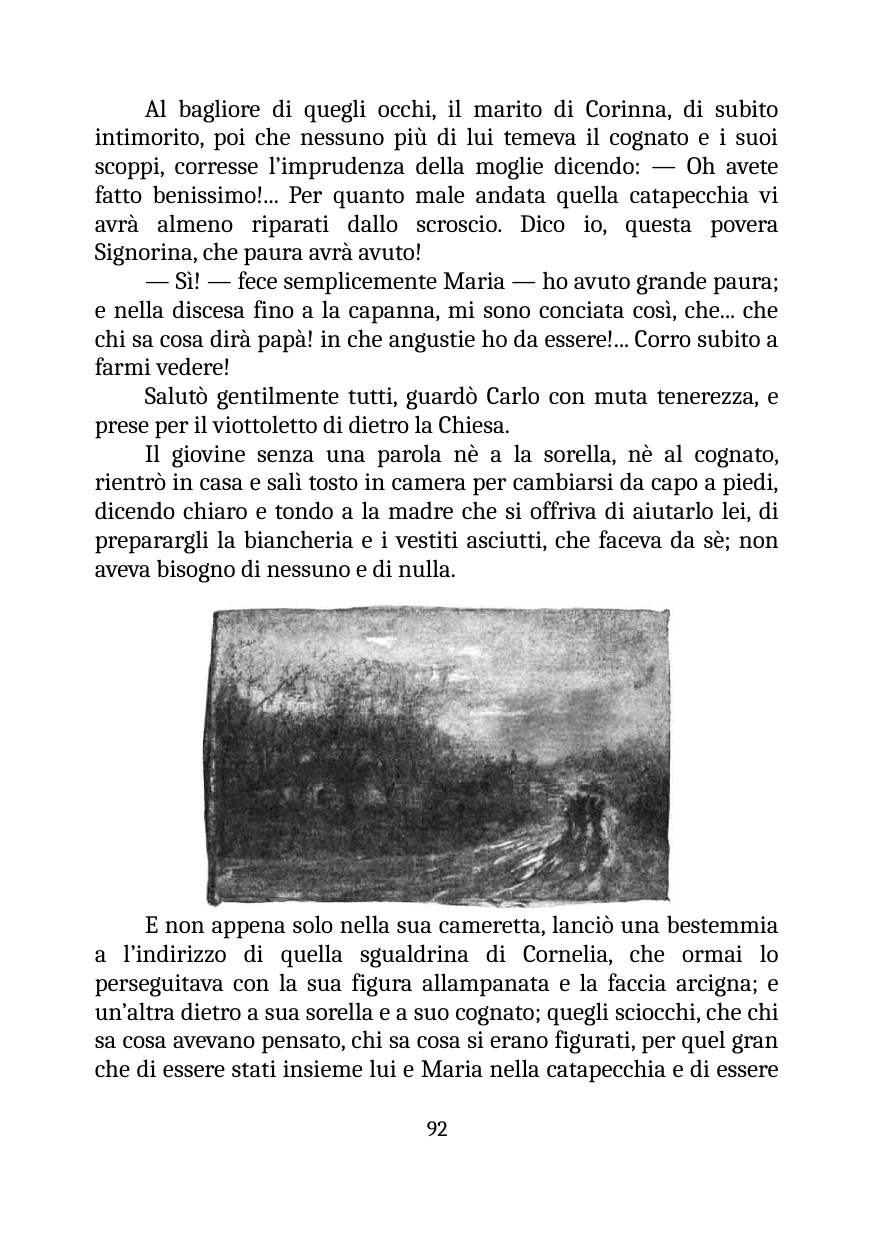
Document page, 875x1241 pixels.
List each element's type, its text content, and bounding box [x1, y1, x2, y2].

text — Sì! — fece semplicemente Maria — ho avuto grande paura; e nella discesa fino a la capanna, mi sono conciata così, che... che chi sa cosa dirà papà! in che angustie ho da essere!... Corro subito a farmi vedere! [94, 267, 779, 382]
text E non appena solo nella sua cameretta, lanciò una bestemmia a l’indirizzo di quella sgualdrina di Cornelia, che ormai lo perseguitava con la sua figura allampanata e la faccia arcigna; e un’altra dietro a sua sorella e a suo cognato; quegli sciocchi, che chi sa cosa avevano pensato, chi sa cosa si erano figurati, per quel gran che di essere stati insieme lui e Maria nella catapecchia e di essere [94, 583, 779, 1084]
text Al bagliore di quegli occhi, il marito di Corinna, di subito intimorito, poi che nessuno più di lui temeva il cognato e i suoi scoppi, corresse l’imprudenza della moglie dicendo: — Oh avete fatto benissimo!... Per quanto male andata quella catapecchia vi avrà almeno riparati dallo scroscio. Dico io, questa povera Signorina, che paura avrà avuto! [94, 94, 779, 267]
picture [199, 600, 675, 912]
text Salutò gentilmente tutti, guardò Carlo con muta tenerezza, e prese per il viottoletto di dietro la Chiesa. [94, 382, 779, 439]
text Il giovine senza una parola nè a la sorella, nè al cognato, rientrò in casa e salì tosto in camera per cambiarsi da capo a piedi, dicendo chiaro e tondo a la madre che si offriva di aiutarlo lei, di preparargli la biancheria e i vestiti asciutti, che faceva da sè; non aveva bisogno di nessuno e di nulla. [94, 439, 779, 583]
